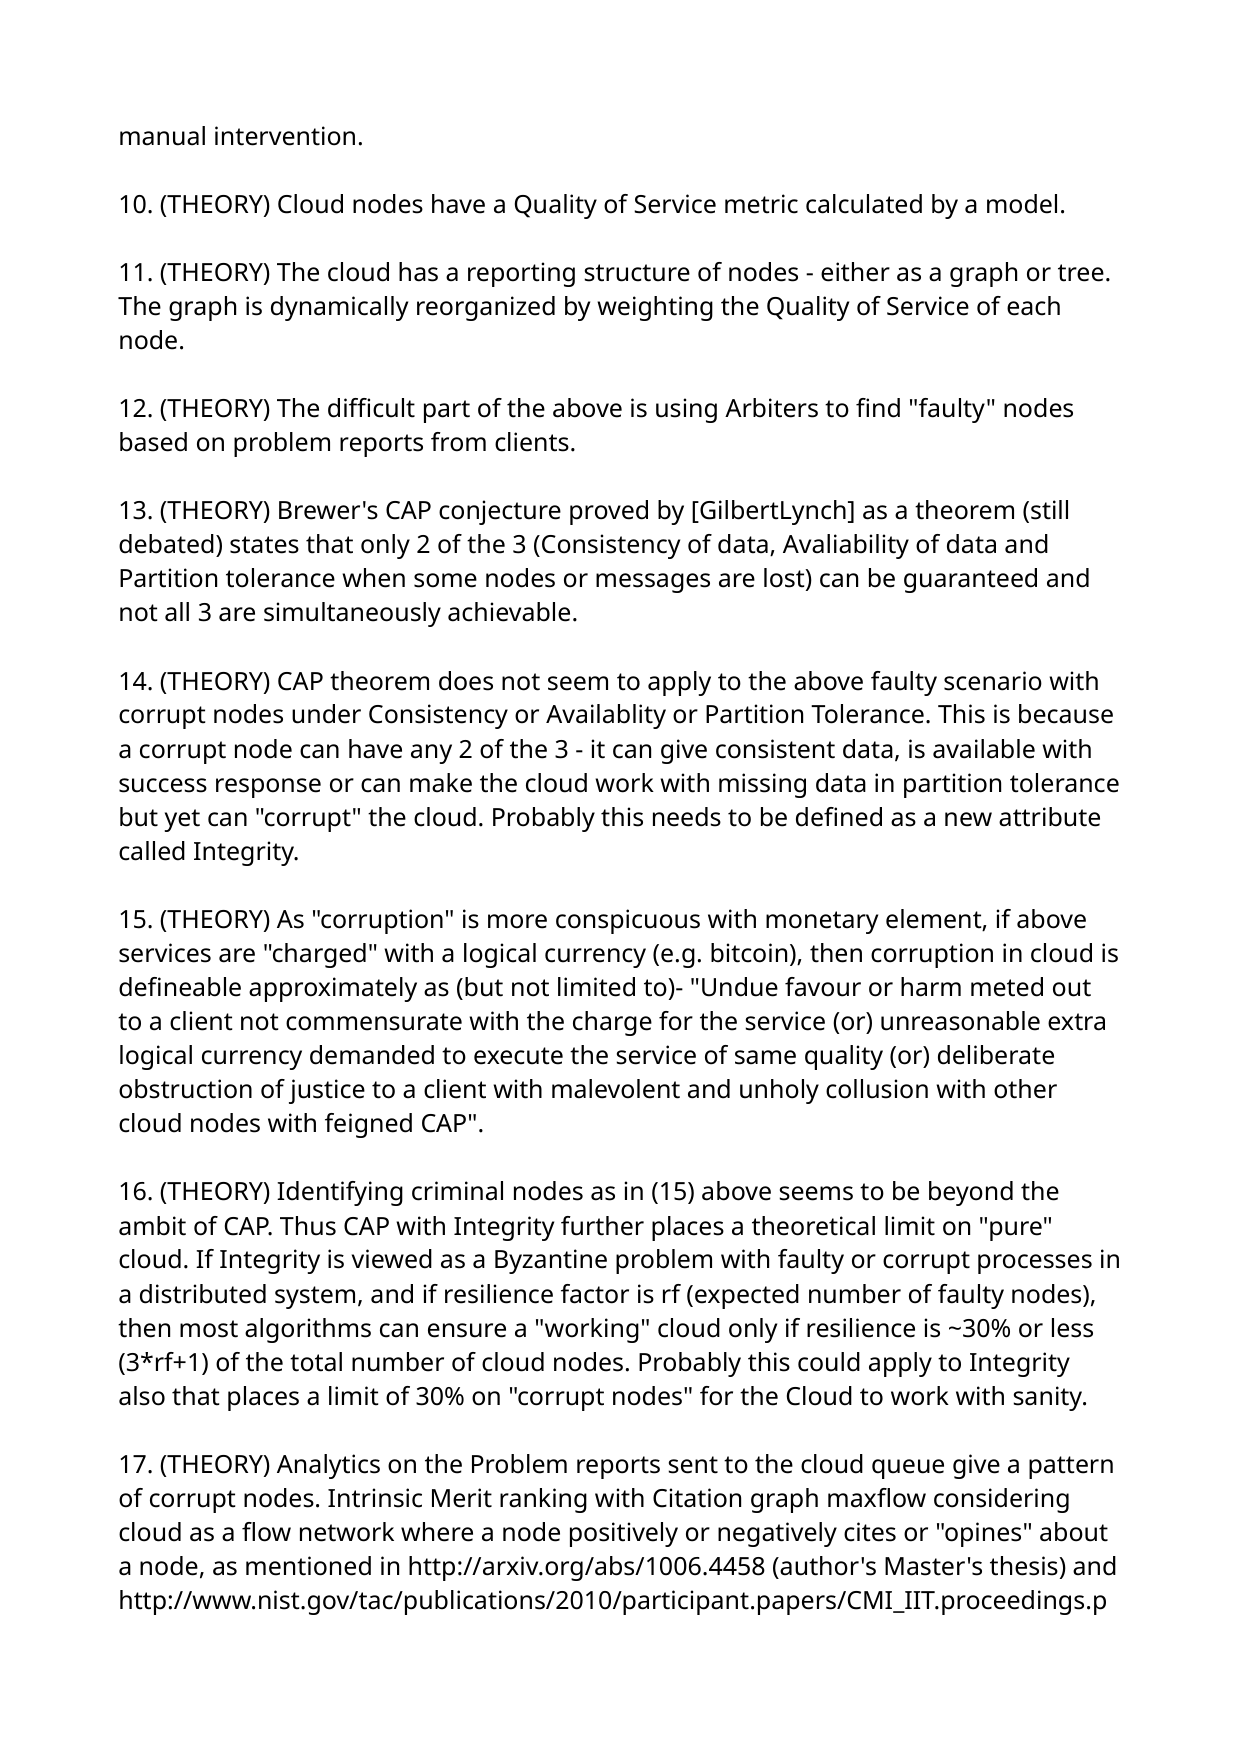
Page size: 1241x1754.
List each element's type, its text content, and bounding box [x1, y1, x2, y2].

text 11. (THEORY) The cloud has a reporting structure of nodes - either as a graph or tree. The graph is dynamically reorganized by weighting the Quality of Service of each node. [118, 254, 1122, 357]
text 10. (THEORY) Cloud nodes have a Quality of Service metric calculated by a model. [118, 186, 1122, 220]
text 16. (THEORY) Identifying criminal nodes as in (15) above seems to be beyond the ambit of CAP. Thus CAP with Integrity further places a theoretical limit on "pure" cloud. If Integrity is viewed as a Byzantine problem with faulty or corrupt processes in a distributed system, and if resilience factor is rf (expected number of faulty nodes), then most algorithms can ensure a "working" cloud only if resilience is ~30% or less (3*rf+1) of the total number of cloud nodes. Probably this could apply to Integrity also that places a limit of 30% on "corrupt nodes" for the Cloud to work with sanity. [118, 1174, 1122, 1412]
text manual intervention. [118, 118, 1122, 152]
text 12. (THEORY) The difficult part of the above is using Arbiters to find "faulty" nodes based on problem reports from clients. [118, 391, 1122, 459]
text 14. (THEORY) CAP theorem does not seem to apply to the above faulty scenario with corrupt nodes under Consistency or Availablity or Partition Tolerance. This is because a corrupt node can have any 2 of the 3 - it can give consistent data, is available with success response or can make the cloud work with missing data in partition tolerance but yet can "corrupt" the cloud. Probably this needs to be defined as a new attribute called Integrity. [118, 663, 1122, 867]
text 13. (THEORY) Brewer's CAP conjecture proved by [GilbertLynch] as a theorem (still debated) states that only 2 of the 3 (Consistency of data, Avaliability of data and Partition tolerance when some nodes or messages are lost) can be guaranteed and not all 3 are simultaneously achievable. [118, 493, 1122, 629]
text 15. (THEORY) As "corruption" is more conspicuous with monetary element, if above services are "charged" with a logical currency (e.g. bitcoin), then corruption in cloud is defineable approximately as (but not limited to)- "Undue favour or harm meted out to a client not commensurate with the charge for the service (or) unreasonable extra logical currency demanded to execute the service of same quality (or) deliberate obstruction of justice to a client with malevolent and unholy collusion with other cloud nodes with feigned CAP". [118, 902, 1122, 1140]
text 17. (THEORY) Analytics on the Problem reports sent to the cloud queue give a pattern of corrupt nodes. Intrinsic Merit ranking with Citation graph maxflow considering cloud as a flow network where a node positively or negatively cites or "opines" about a node, as mentioned in http://arxiv.org/abs/1006.4458 (author's Master's thesis) and http://www.nist.gov/tac/publications/2010/participant.papers/CMI_IIT.proceedings.p [118, 1447, 1122, 1617]
